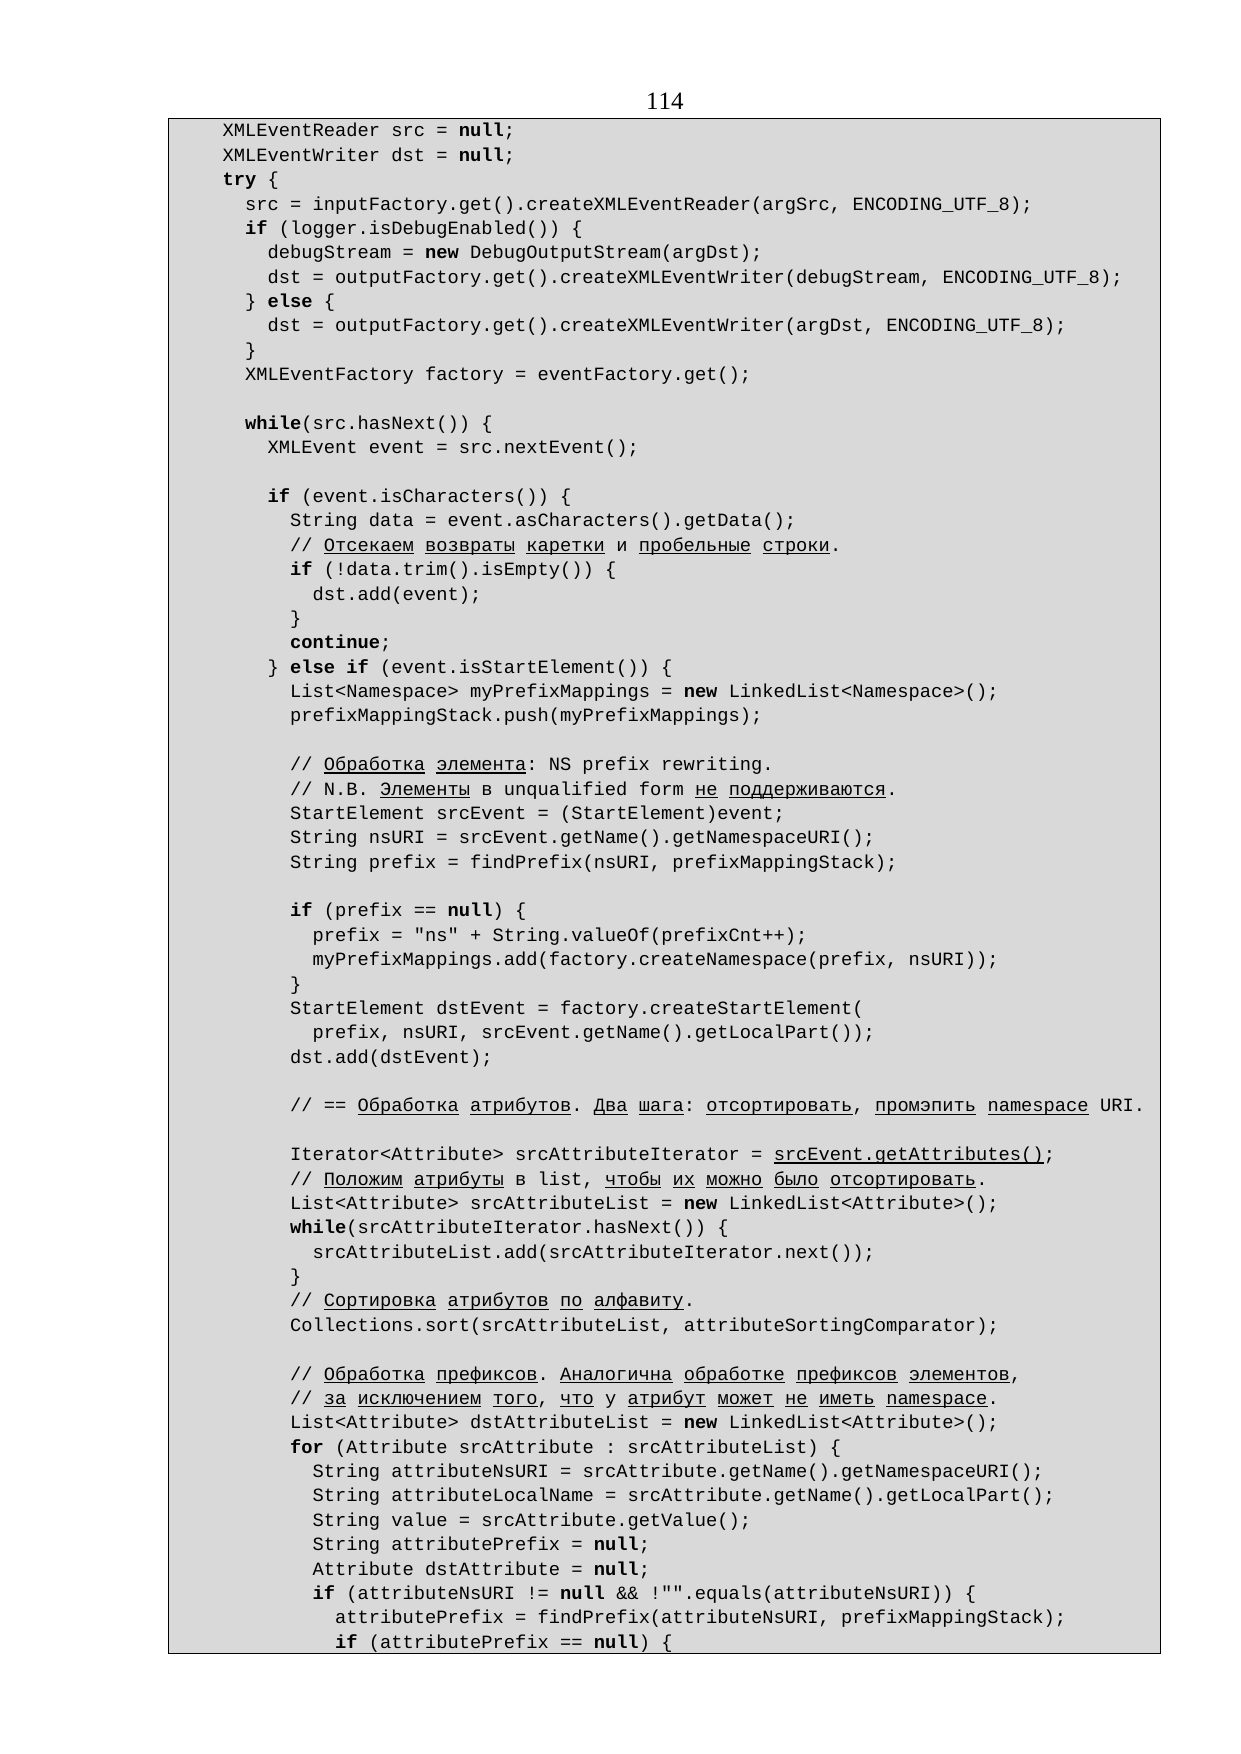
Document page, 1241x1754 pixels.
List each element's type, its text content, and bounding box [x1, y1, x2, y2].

text } else if (event.isStartElement()) { [169, 654, 1160, 679]
text List<Namespace> myPrefixMappings = new LinkedList<Namespace>(); [169, 679, 1160, 703]
text // Положим атрибуты в list, чтобы их можно было отсортировать. [169, 1166, 1160, 1191]
text StartElement dstEvent = factory.createStartElement( [169, 996, 1160, 1020]
text String nsURI = srcEvent.getName().getNamespaceURI(); [169, 825, 1160, 849]
text src = inputFactory.get().createXMLEventReader(argSrc, ENCODING_UTF_8); [169, 191, 1160, 216]
text prefix = "ns" + String.valueOf(prefixCnt++); [169, 922, 1160, 947]
text while(srcAttributeIterator.hasNext()) { [169, 1215, 1160, 1239]
text // Обработка префиксов. Аналогична обработке префиксов элементов, [169, 1361, 1160, 1386]
text if (!data.trim().isEmpty()) { [169, 557, 1160, 581]
text } [169, 337, 1160, 362]
text if (event.isCharacters()) { [169, 484, 1160, 508]
text XMLEvent event = src.nextEvent(); [169, 435, 1160, 459]
text List<Attribute> srcAttributeList = new LinkedList<Attribute>(); [169, 1191, 1160, 1215]
text // == Обработка атрибутов. Два шага: отсортировать, промэпить namespace URI. [169, 1093, 1160, 1117]
text continue; [169, 630, 1160, 654]
text if (attributeNsURI != null && !"".equals(attributeNsURI)) { [169, 1581, 1160, 1605]
text myPrefixMappings.add(factory.createNamespace(prefix, nsURI)); [169, 947, 1160, 971]
text debugStream = new DebugOutputStream(argDst); [169, 240, 1160, 264]
text // за исключением того, что у атрибут может не иметь namespace. [169, 1386, 1160, 1410]
text Attribute dstAttribute = null; [169, 1556, 1160, 1581]
text // Отсекаем возвраты каретки и пробельные строки. [169, 532, 1160, 557]
text attributePrefix = findPrefix(attributeNsURI, prefixMappingStack); [169, 1605, 1160, 1629]
text // Сортировка атрибутов по алфавиту. [169, 1288, 1160, 1312]
text dst.add(event); [169, 581, 1160, 606]
text dst = outputFactory.get().createXMLEventWriter(debugStream, ENCODING_UTF_8); [169, 264, 1160, 289]
text } [169, 606, 1160, 630]
text String attributeLocalName = srcAttribute.getName().getLocalPart(); [169, 1483, 1160, 1507]
text // N.B. Элементы в unqualified form не поддерживаются. [169, 776, 1160, 801]
text XMLEventWriter dst = null; [169, 142, 1160, 167]
text StartElement srcEvent = (StartElement)event; [169, 801, 1160, 825]
text String data = event.asCharacters().getData(); [169, 508, 1160, 532]
text while(src.hasNext()) { [169, 411, 1160, 435]
text String attributePrefix = null; [169, 1532, 1160, 1556]
text dst.add(dstEvent); [169, 1044, 1160, 1069]
text if (prefix == null) { [169, 898, 1160, 922]
text try { [169, 167, 1160, 191]
text // Обработка элемента: NS prefix rewriting. [169, 752, 1160, 776]
text XMLEventFactory factory = eventFactory.get(); [169, 362, 1160, 386]
text if (logger.isDebugEnabled()) { [169, 216, 1160, 240]
text String attributeNsURI = srcAttribute.getName().getNamespaceURI(); [169, 1459, 1160, 1483]
text srcAttributeList.add(srcAttributeIterator.next()); [169, 1239, 1160, 1264]
text for (Attribute srcAttribute : srcAttributeList) { [169, 1434, 1160, 1459]
text String value = srcAttribute.getValue(); [169, 1507, 1160, 1532]
text } [169, 971, 1160, 996]
text Collections.sort(srcAttributeList, attributeSortingComparator); [169, 1312, 1160, 1337]
text } else { [169, 289, 1160, 313]
text dst = outputFactory.get().createXMLEventWriter(argDst, ENCODING_UTF_8); [169, 313, 1160, 337]
text prefixMappingStack.push(myPrefixMappings); [169, 703, 1160, 727]
text List<Attribute> dstAttributeList = new LinkedList<Attribute>(); [169, 1410, 1160, 1434]
text prefix, nsURI, srcEvent.getName().getLocalPart()); [169, 1020, 1160, 1044]
text XMLEventReader src = null; [169, 119, 1160, 142]
text String prefix = findPrefix(nsURI, prefixMappingStack); [169, 849, 1160, 874]
text if (attributePrefix == null) { [169, 1629, 1160, 1653]
text } [169, 1264, 1160, 1288]
text Iterator<Attribute> srcAttributeIterator = srcEvent.getAttributes(); [169, 1142, 1160, 1166]
